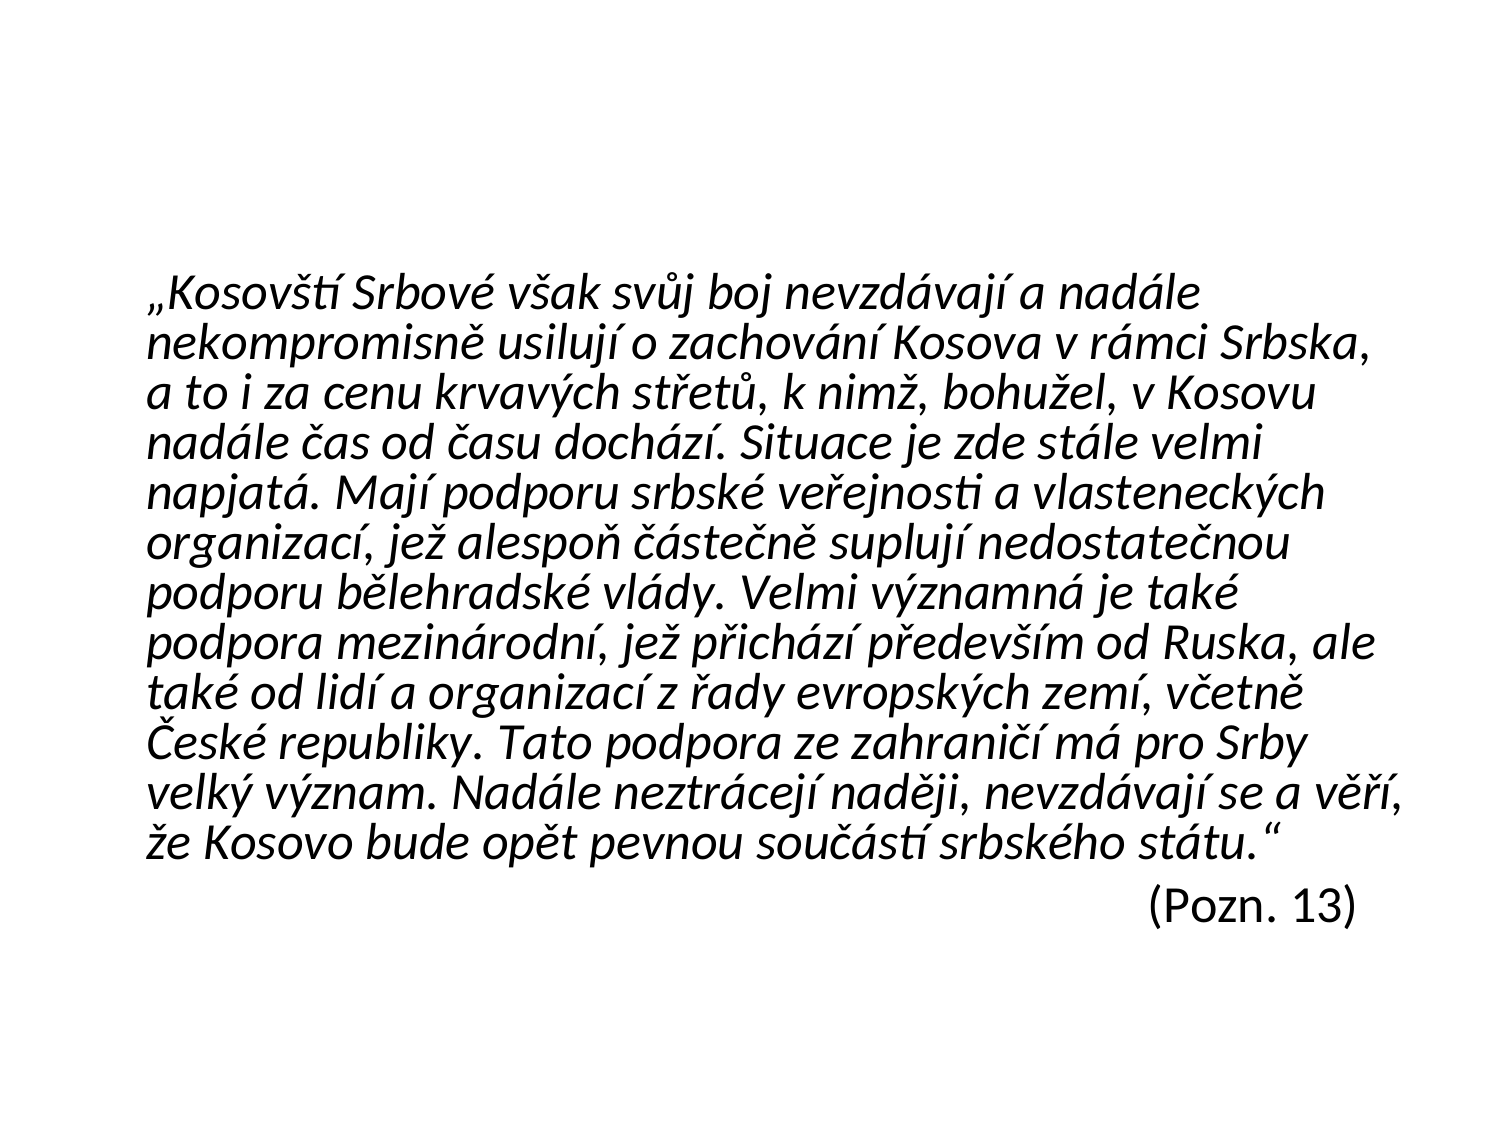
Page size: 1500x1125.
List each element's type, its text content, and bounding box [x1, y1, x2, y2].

list „Kosovští Srbové však svůj boj nevzdávají a nadále nekompromisně usilují o zachování Kosova v rámci Srbska, a to i za cenu krvavých střetů, k nimž, bohužel, v Kosovu nadále čas od času dochází. Situace je zde stále velmi napjatá. Mají podporu srbské veřejnosti a vlasteneckých organizací, jež alespoň částečně suplují nedostatečnou podporu bělehradské vlády. Velmi významná je také podpora mezinárodní, jež přichází především od Ruska, ale také od lidí a organizací z řady evropských zemí, včetně České republiky. Tato podpora ze zahraničí má pro Srby velký význam. Nadále neztrácejí naději, nevzdávají se a věří, že Kosovo bude opět pevnou součástí srbského státu.“ (Pozn. 13) [75, 262, 1426, 1006]
